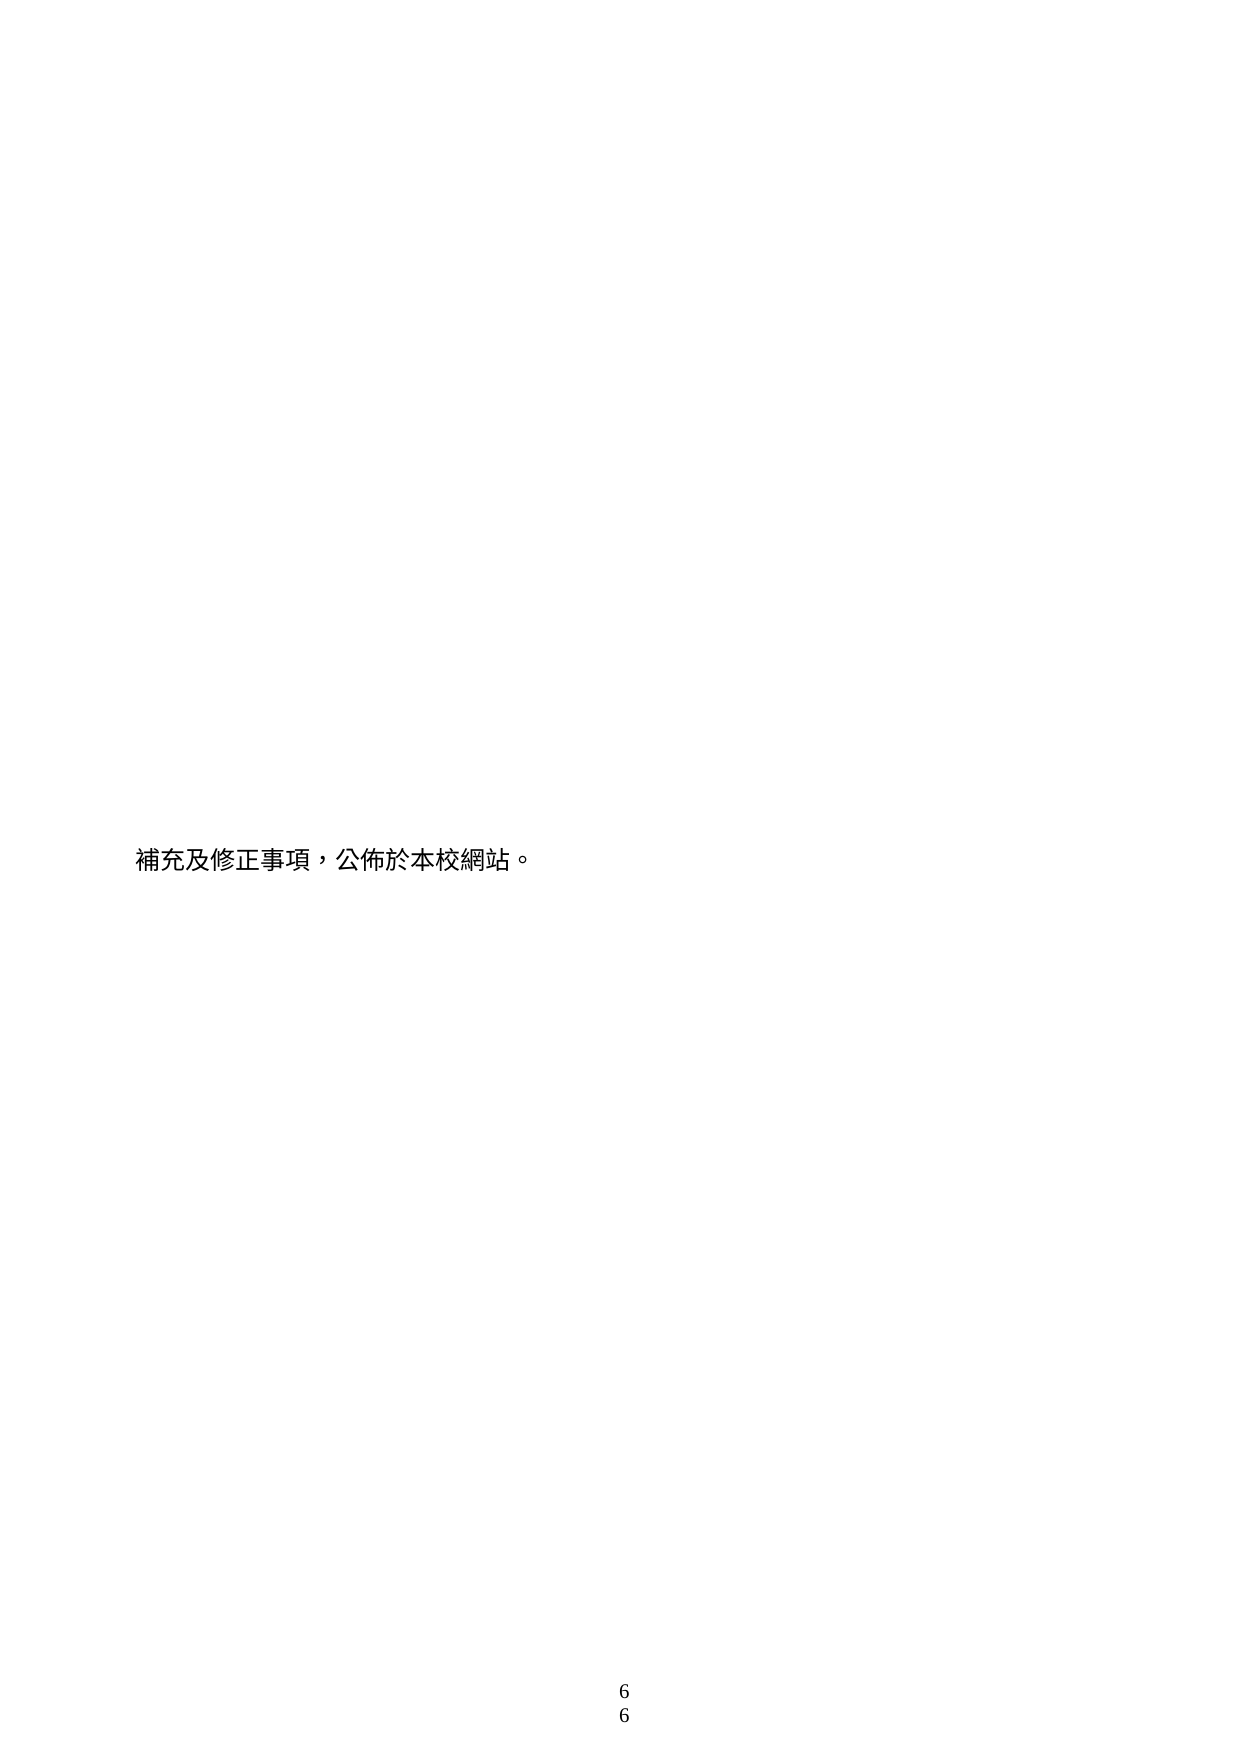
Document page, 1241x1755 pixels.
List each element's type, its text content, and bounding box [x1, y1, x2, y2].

text 補充及修正事項，公佈於本校網站。 [75, 841, 1165, 877]
